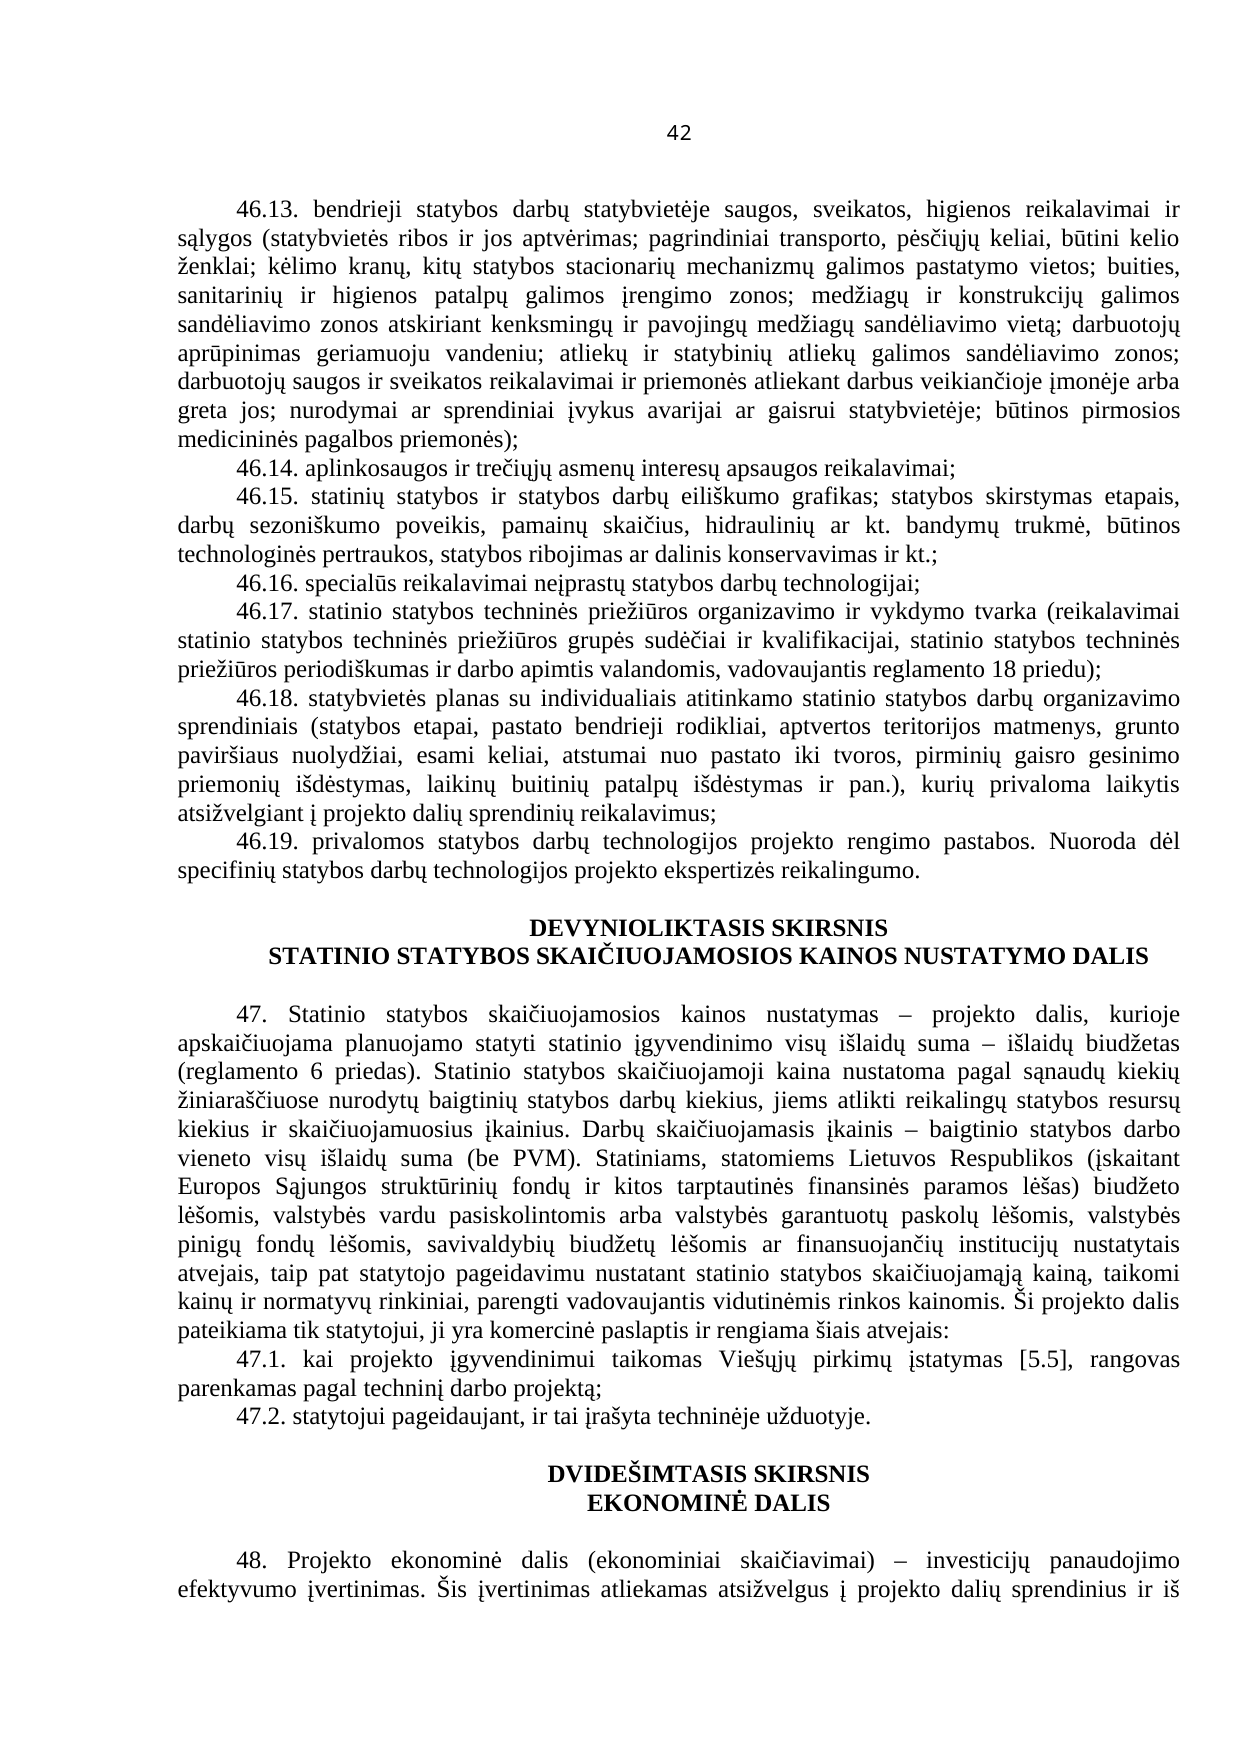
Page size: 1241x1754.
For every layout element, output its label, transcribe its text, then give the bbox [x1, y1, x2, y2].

text 46.13. bendrieji statybos darbų statybvietėje saugos, sveikatos, higienos reikalavimai ir sąlygos (statybvietės ribos ir jos aptvėrimas; pagrindiniai transporto, pėsčiųjų keliai, būtini kelio ženklai; kėlimo kranų, kitų statybos stacionarių mechanizmų galimos pastatymo vietos; buities, sanitarinių ir higienos patalpų galimos įrengimo zonos; medžiagų ir konstrukcijų galimos sandėliavimo zonos atskiriant kenksmingų ir pavojingų medžiagų sandėliavimo vietą; darbuotojų aprūpinimas geriamuoju vandeniu; atliekų ir statybinių atliekų galimos sandėliavimo zonos; darbuotojų saugos ir sveikatos reikalavimai ir priemonės atliekant darbus veikiančioje įmonėje arba greta jos; nurodymai ar sprendiniai įvykus avarijai ar gaisrui statybvietėje; būtinos pirmosios medicininės pagalbos priemonės); [177, 194, 1181, 453]
text STATINIO STATYBOS SKAIČIUOJAMOSIOS KAINOS NUSTATYMO DALIS [177, 941, 1181, 970]
text DEVYNIOLIKTASIS SKIRSNIS [177, 913, 1181, 941]
text 46.14. aplinkosaugos ir trečiųjų asmenų interesų apsaugos reikalavimai; [177, 453, 1181, 481]
text 46.15. statinių statybos ir statybos darbų eiliškumo grafikas; statybos skirstymas etapais, darbų sezoniškumo poveikis, pamainų skaičius, hidraulinių ar kt. bandymų trukmė, būtinos technologinės pertraukos, statybos ribojimas ar dalinis konservavimas ir kt.; [177, 481, 1181, 568]
text 47.1. kai projekto įgyvendinimui taikomas Viešųjų pirkimų įstatymas [5.5], rangovas parenkamas pagal techninį darbo projektą; [177, 1344, 1181, 1401]
text EKONOMINĖ DALIS [177, 1488, 1181, 1516]
text 46.19. privalomos statybos darbų technologijos projekto rengimo pastabos. Nuoroda dėl specifinių statybos darbų technologijos projekto ekspertizės reikalingumo. [177, 826, 1181, 884]
text 46.16. specialūs reikalavimai neįprastų statybos darbų technologijai; [177, 568, 1181, 596]
text 47.2. statytojui pageidaujant, ir tai įrašyta techninėje užduotyje. [177, 1401, 1181, 1430]
text 46.18. statybvietės planas su individualiais atitinkamo statinio statybos darbų organizavimo sprendiniais (statybos etapai, pastato bendrieji rodikliai, aptvertos teritorijos matmenys, grunto paviršiaus nuolydžiai, esami keliai, atstumai nuo pastato iki tvoros, pirminių gaisro gesinimo priemonių išdėstymas, laikinų buitinių patalpų išdėstymas ir pan.), kurių privaloma laikytis atsižvelgiant į projekto dalių sprendinių reikalavimus; [177, 683, 1181, 826]
text DVIDEŠIMTASIS SKIRSNIS [177, 1459, 1181, 1488]
text 47. Statinio statybos skaičiuojamosios kainos nustatymas – projekto dalis, kurioje apskaičiuojama planuojamo statyti statinio įgyvendinimo visų išlaidų suma – išlaidų biudžetas (reglamento 6 priedas). Statinio statybos skaičiuojamoji kaina nustatoma pagal sąnaudų kiekių žiniaraščiuose nurodytų baigtinių statybos darbų kiekius, jiems atlikti reikalingų statybos resursų kiekius ir skaičiuojamuosius įkainius. Darbų skaičiuojamasis įkainis – baigtinio statybos darbo vieneto visų išlaidų suma (be PVM). Statiniams, statomiems Lietuvos Respublikos (įskaitant Europos Sąjungos struktūrinių fondų ir kitos tarptautinės finansinės paramos lėšas) biudžeto lėšomis, valstybės vardu pasiskolintomis arba valstybės garantuotų paskolų lėšomis, valstybės pinigų fondų lėšomis, savivaldybių biudžetų lėšomis ar finansuojančių institucijų nustatytais atvejais, taip pat statytojo pageidavimu nustatant statinio statybos skaičiuojamąją kainą, taikomi kainų ir normatyvų rinkiniai, parengti vadovaujantis vidutinėmis rinkos kainomis. Ši projekto dalis pateikiama tik statytojui, ji yra komercinė paslaptis ir rengiama šiais atvejais: [177, 999, 1181, 1344]
text 48. Projekto ekonominė dalis (ekonominiai skaičiavimai) – investicijų panaudojimo efektyvumo įvertinimas. Šis įvertinimas atliekamas atsižvelgus į projekto dalių sprendinius ir iš [177, 1545, 1181, 1603]
text 46.17. statinio statybos techninės priežiūros organizavimo ir vykdymo tvarka (reikalavimai statinio statybos techninės priežiūros grupės sudėčiai ir kvalifikacijai, statinio statybos techninės priežiūros periodiškumas ir darbo apimtis valandomis, vadovaujantis reglamento 18 priedu); [177, 596, 1181, 683]
